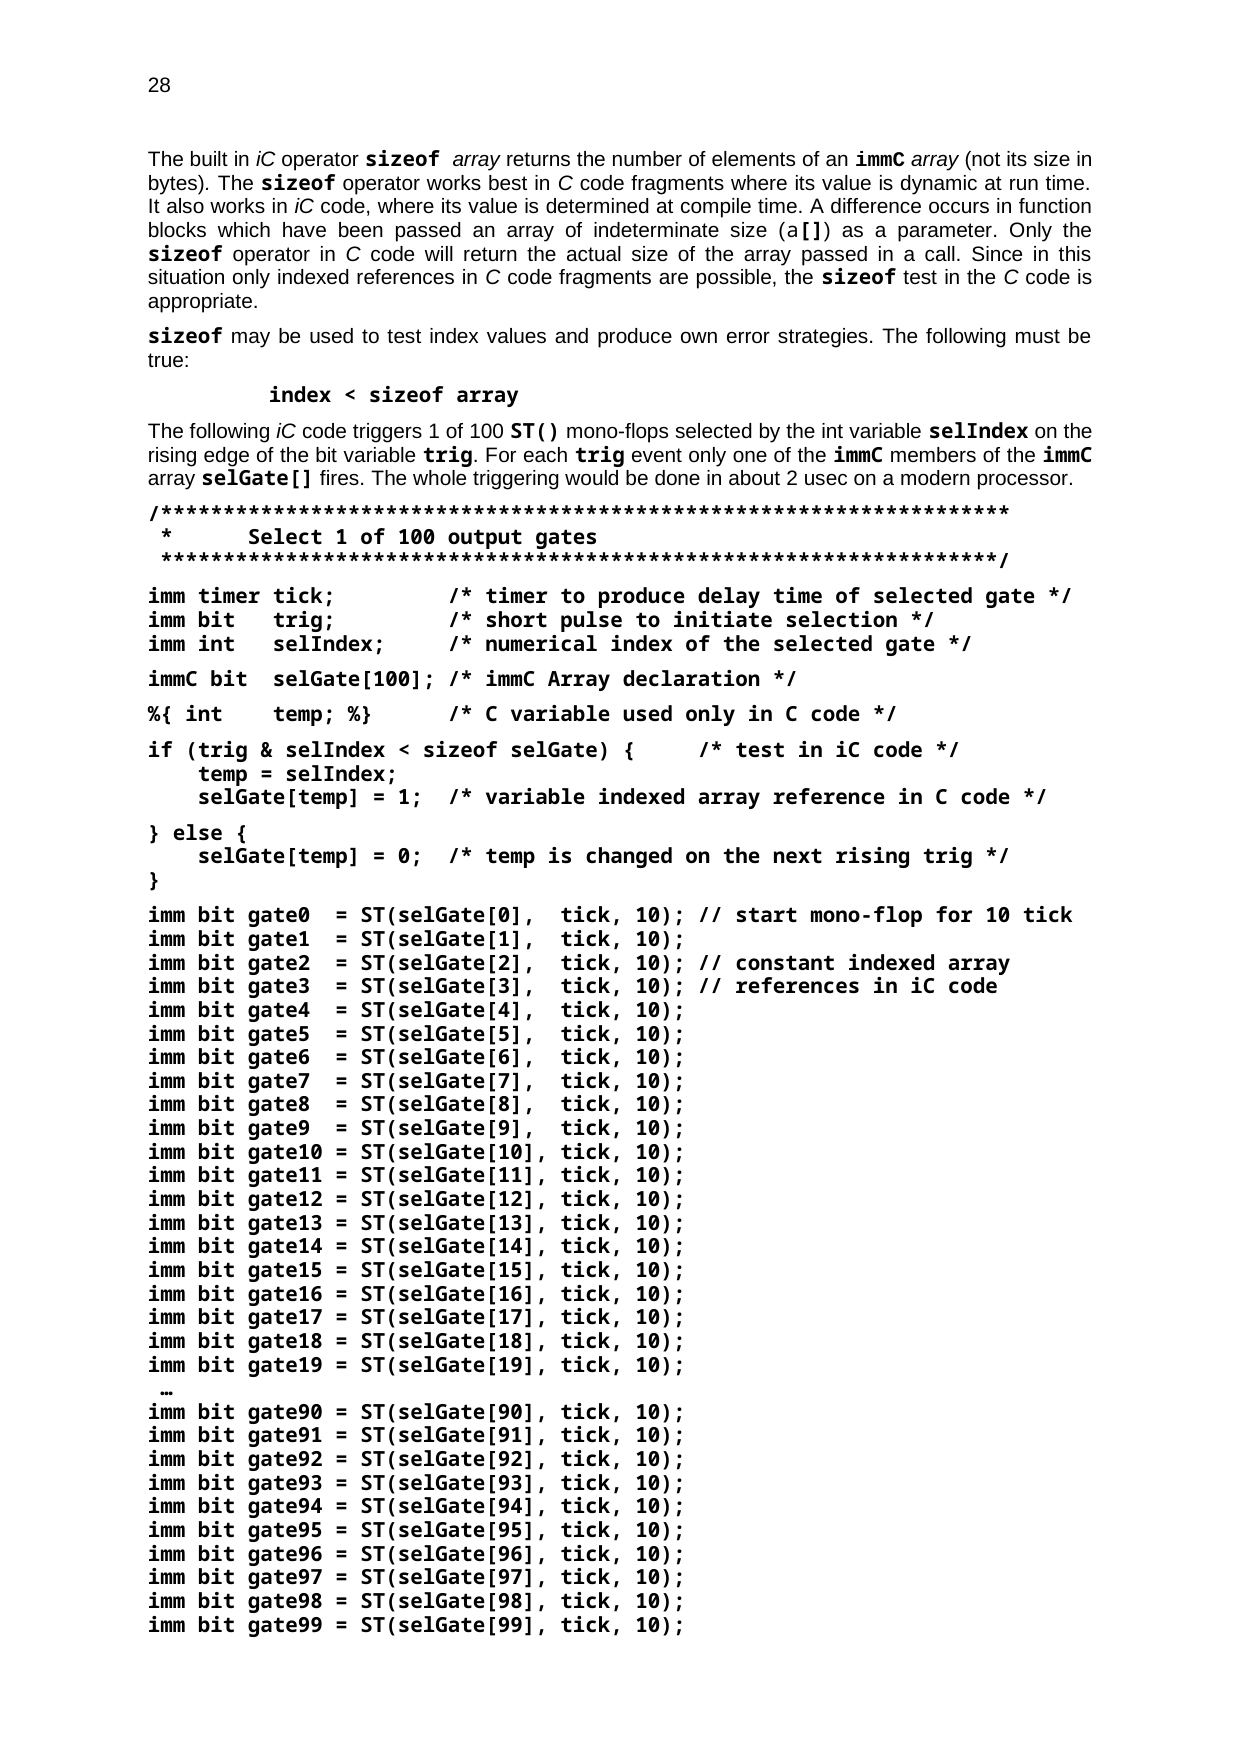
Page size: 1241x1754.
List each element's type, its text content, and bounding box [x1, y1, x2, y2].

text The following iC code triggers 1 of 100 ST() mono-flops selected by the int variable selIndex on the rising edge of the bit variable trig. For each trig event only one of the immC members of the immC array selGate[] fires. The whole triggering would be done in about 2 usec on a modern processor. [148, 419, 1092, 490]
text The built in iC operator sizeof array returns the number of elements of an immC array (not its size in bytes). The sizeof operator works best in C code fragments where its value is dynamic at run time. It also works in iC code, where its value is determined at compile time. A difference occurs in function blocks which have been passed an array of indeterminate size (a[]) as a parameter. Only the sizeof operator in C code will return the actual size of the array passed in a call. Since in this situation only indexed references in C code fragments are possible, the sizeof test in the C code is appropriate. [148, 148, 1092, 313]
text imm timer tick; /* timer to produce delay time of selected gate */ imm bit trig; /* short pulse to initiate selection */ imm int selIndex; /* numerical index of the selected gate */ [148, 585, 1092, 656]
text index < sizeof array [268, 384, 1092, 408]
text %{ int temp; %} /* C variable used only in C code */ [148, 703, 1092, 727]
text if (trig & selIndex < sizeof selGate) { /* test in iC code */ temp = selIndex; selGate[temp] = 1; /* variable indexed array reference in C code */ [148, 738, 1092, 809]
text sizeof may be used to test index values and produce own error strategies. The following must be true: [148, 325, 1092, 372]
text immC bit selGate[100]; /* immC Array declaration */ [148, 668, 1092, 691]
text /******************************************************************** * Select 1 of 100 output gates *******************************************************************/ [148, 502, 1092, 573]
text imm bit gate0 = ST(selGate[0], tick, 10); // start mono-flop for 10 tick imm bit gate1 = ST(selGate[1], tick, 10); imm bit gate2 = ST(selGate[2], tick, 10); // constant indexed array imm bit gate3 = ST(selGate[3], tick, 10); // references in iC code imm bit gate4 = ST(selGate[4], tick, 10); imm bit gate5 = ST(selGate[5], tick, 10); imm bit gate6 = ST(selGate[6], tick, 10); imm bit gate7 = ST(selGate[7], tick, 10); imm bit gate8 = ST(selGate[8], tick, 10); imm bit gate9 = ST(selGate[9], tick, 10); imm bit gate10 = ST(selGate[10], tick, 10); imm bit gate11 = ST(selGate[11], tick, 10); imm bit gate12 = ST(selGate[12], tick, 10); imm bit gate13 = ST(selGate[13], tick, 10); imm bit gate14 = ST(selGate[14], tick, 10); imm bit gate15 = ST(selGate[15], tick, 10); imm bit gate16 = ST(selGate[16], tick, 10); imm bit gate17 = ST(selGate[17], tick, 10); imm bit gate18 = ST(selGate[18], tick, 10); imm bit gate19 = ST(selGate[19], tick, 10); … imm bit gate90 = ST(selGate[90], tick, 10); imm bit gate91 = ST(selGate[91], tick, 10); imm bit gate92 = ST(selGate[92], tick, 10); imm bit gate93 = ST(selGate[93], tick, 10); imm bit gate94 = ST(selGate[94], tick, 10); imm bit gate95 = ST(selGate[95], tick, 10); imm bit gate96 = ST(selGate[96], tick, 10); imm bit gate97 = ST(selGate[97], tick, 10); imm bit gate98 = ST(selGate[98], tick, 10); imm bit gate99 = ST(selGate[99], tick, 10); [148, 904, 1092, 1637]
text } else { selGate[temp] = 0; /* temp is changed on the next rising trig */ } [148, 821, 1092, 892]
